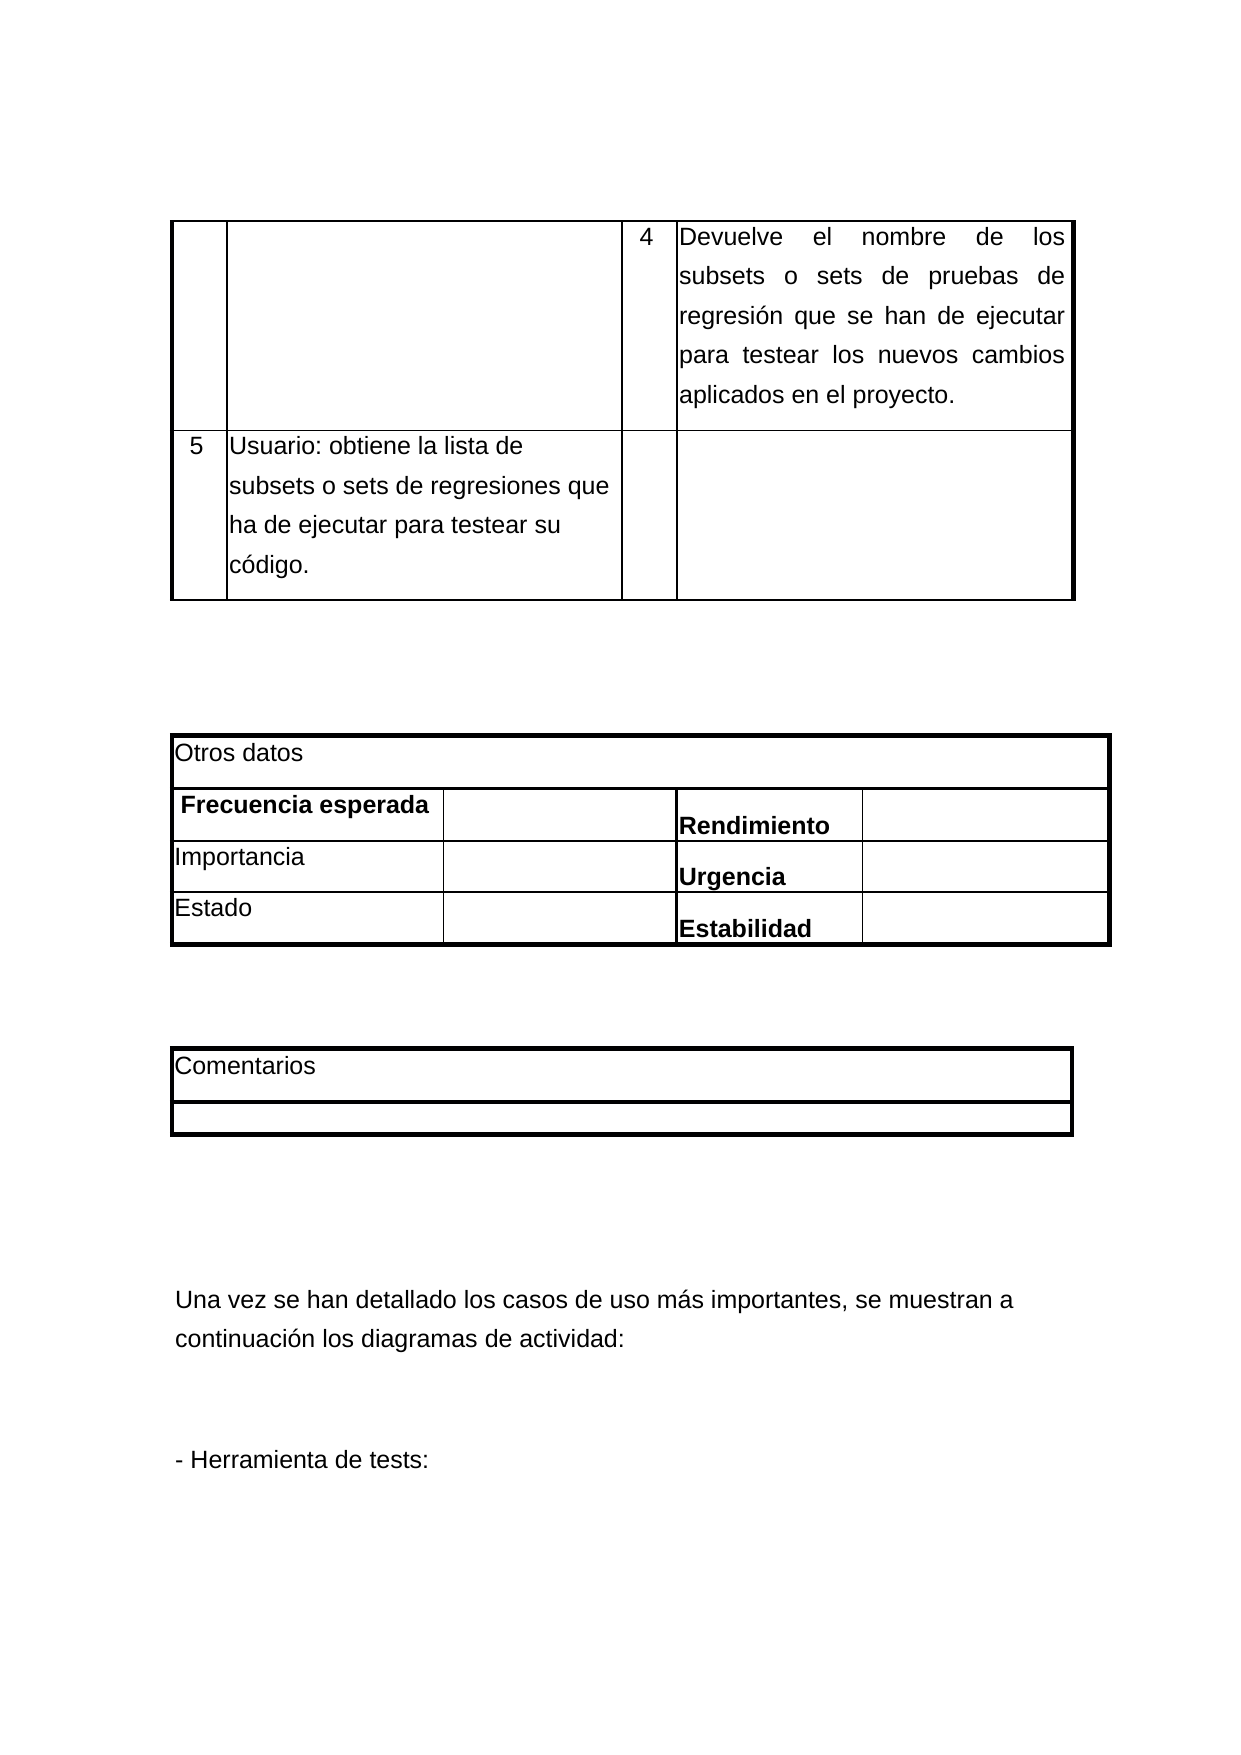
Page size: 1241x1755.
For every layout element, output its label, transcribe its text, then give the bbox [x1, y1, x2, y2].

table_cell [623, 431, 676, 599]
text - Herramienta de tests: [175, 1445, 1065, 1474]
table_cell [863, 790, 1107, 840]
table_cell [228, 222, 621, 429]
table_cell [444, 790, 675, 840]
table_cell Devuelve el nombre de los subsets o sets de pruebas de regresión que se han de ejecutar para testear los nuevos cambios aplicados en el proyecto. [678, 222, 1071, 429]
table_cell Estado [174, 893, 443, 942]
table_cell Rendimiento [678, 790, 862, 840]
table_cell [444, 842, 675, 891]
table_cell [863, 842, 1107, 891]
text Una vez se han detallado los casos de uso más importantes, se muestran a continuación los diagramas de actividad: [175, 1285, 1065, 1353]
table_cell 5 [174, 431, 226, 599]
table_cell [174, 1104, 1070, 1132]
table_header Otros datos [174, 738, 1107, 787]
table_cell Estabilidad [678, 893, 862, 942]
table_cell [174, 222, 226, 429]
table_cell Urgencia [678, 842, 862, 891]
table_header Comentarios [174, 1051, 1070, 1100]
table_cell [678, 431, 1071, 599]
table_cell Frecuencia esperada [174, 790, 443, 840]
table_cell Usuario: obtiene la lista de subsets o sets de regresiones que ha de ejecutar para testear su código. [228, 431, 621, 599]
table_cell Importancia [174, 842, 443, 891]
table_cell 4 [623, 222, 676, 429]
table_cell [444, 893, 675, 942]
table_cell [863, 893, 1107, 942]
